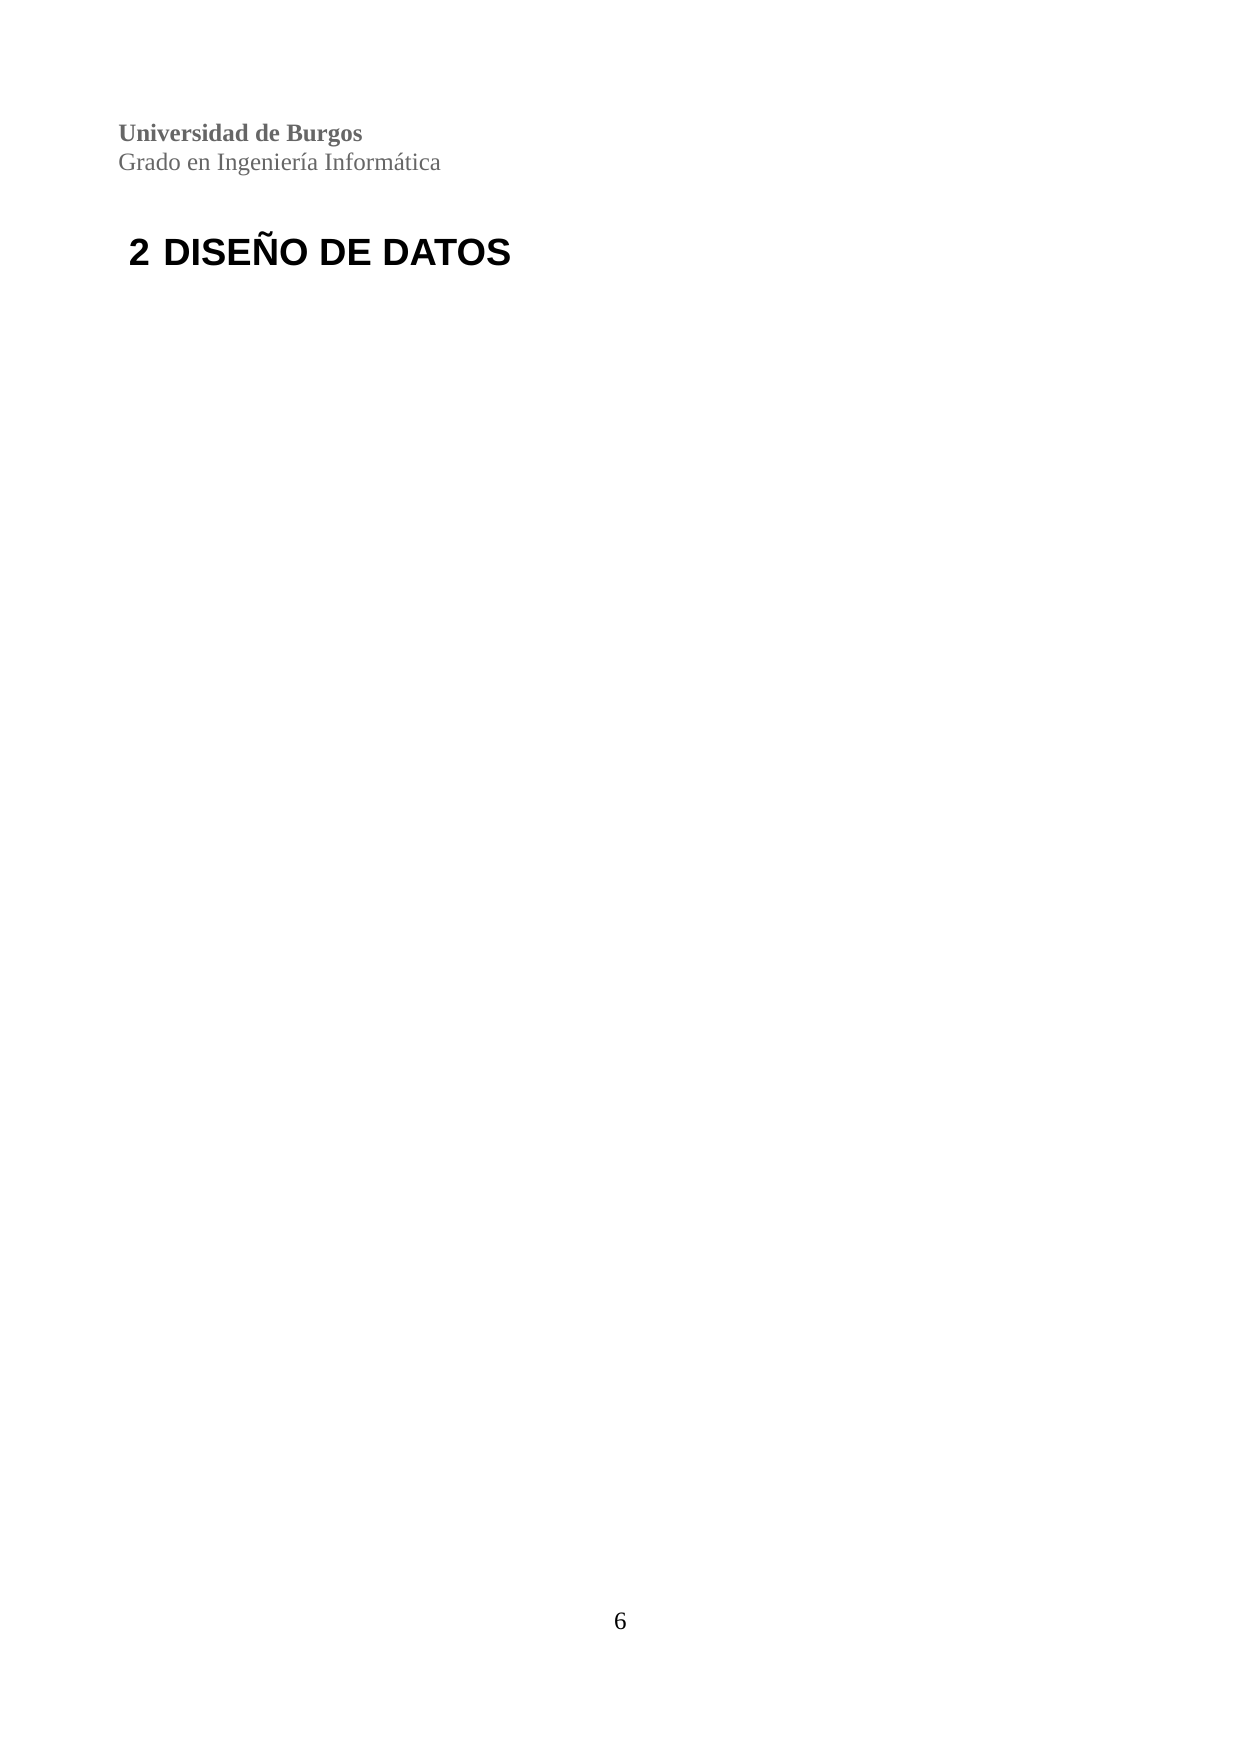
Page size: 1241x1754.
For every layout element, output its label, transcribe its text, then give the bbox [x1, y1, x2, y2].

subtitle DISEÑO DE DATOS [118, 230, 1122, 274]
